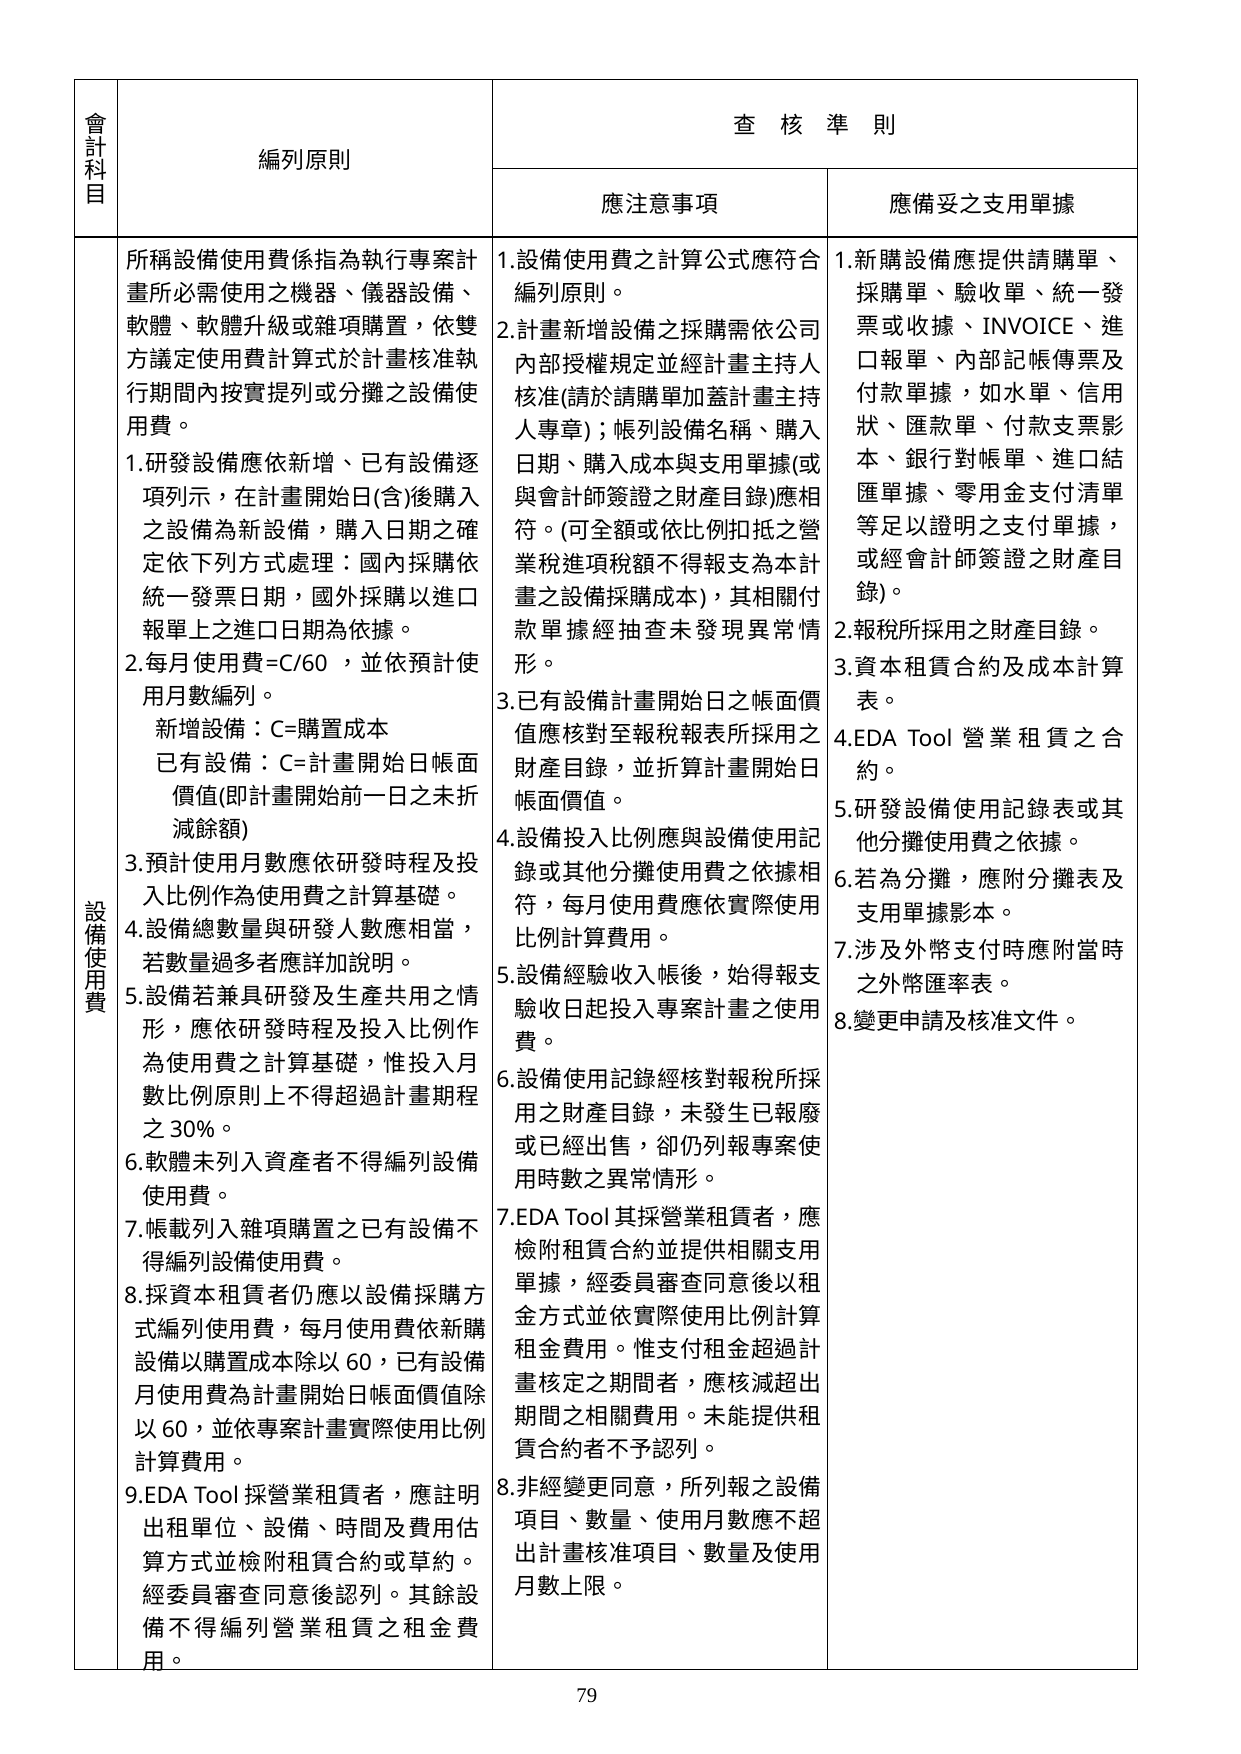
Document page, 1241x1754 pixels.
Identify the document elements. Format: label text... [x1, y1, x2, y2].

table_cell 設備使用費 [75, 238, 117, 1669]
table_cell 應備妥之支用單據 [828, 169, 1137, 236]
table_cell 1.設備使用費之計算公式應符合編列原則。 2.計畫新增設備之採購需依公司內部授權規定並經計畫主持人核准(請於請購單加蓋計畫主持人專章)；帳列設備名稱、購入日期、購入成本與支用單據(或與會計師簽證之財產目錄)應相符。(可全額或依比例扣抵之營業稅進項稅額不得報支為本計畫之設備採購成本)，其相關付款單據經抽查未發現異常情形。 3.已有設備計畫開始日之帳面價值應核對至報稅報表所採用之財產目錄，並折算計畫開始日帳面價值。 4.設備投入比例應與設備使用記錄或其他分攤使用費之依據相符，每月使用費應依實際使用比例計算費用。 5.設備經驗收入帳後，始得報支驗收日起投入專案計畫之使用費。 6.設備使用記錄經核對報稅所採用之財產目錄，未發生已報廢或已經出售，卻仍列報專案使用時數之異常情形。 7.EDA Tool其採營業租賃者，應檢附租賃合約並提供相關支用單據，經委員審查同意後以租金方式並依實際使用比例計算租金費用。惟支付租金超過計畫核定之期間者，應核減超出期間之相關費用。未能提供租賃合約者不予認列。 8.非經變更同意，所列報之設備項目、數量、使用月數應不超出計畫核准項目、數量及使用月數上限。 [493, 238, 827, 1669]
table_cell 1.新購設備應提供請購單、採購單、驗收單、統一發票或收據、INVOICE、進口報單、內部記帳傳票及付款單據，如水單、信用狀、匯款單、付款支票影本、銀行對帳單、進口結匯單據、零用金支付清單等足以證明之支付單據，或經會計師簽證之財產目錄)。 2.報稅所採用之財產目錄。 3.資本租賃合約及成本計算表。 4.EDA Tool營業租賃之合約。 5.研發設備使用記錄表或其他分攤使用費之依據。 6.若為分攤，應附分攤表及支用單據影本。 7.涉及外幣支付時應附當時之外幣匯率表。 8.變更申請及核准文件。 [828, 238, 1137, 1669]
table_cell 應注意事項 [493, 169, 827, 236]
table_cell 所稱設備使用費係指為執行專案計畫所必需使用之機器、儀器設備、軟體、軟體升級或雜項購置，依雙方議定使用費計算式於計畫核准執行期間內按實提列或分攤之設備使用費。 1.研發設備應依新增、已有設備逐項列示，在計畫開始日(含)後購入之設備為新設備，購入日期之確定依下列方式處理：國內採購依統一發票日期，國外採購以進口報單上之進口日期為依據。 2.每月使用費=C/60 ，並依預計使用月數編列。 新增設備：C=購置成本 已有設備：C=計畫開始日帳面價值(即計畫開始前一日之未折減餘額) 3.預計使用月數應依研發時程及投入比例作為使用費之計算基礎。 4.設備總數量與研發人數應相當，若數量過多者應詳加說明。 5.設備若兼具研發及生產共用之情形，應依研發時程及投入比例作為使用費之計算基礎，惟投入月數比例原則上不得超過計畫期程之30%。 6.軟體未列入資產者不得編列設備使用費。 7.帳載列入雜項購置之已有設備不得編列設備使用費。 8.採資本租賃者仍應以設備採購方式編列使用費，每月使用費依新購設備以購置成本除以60，已有設備月使用費為計畫開始日帳面價值除以60，並依專案計畫實際使用比例計算費用。 9.EDA Tool採營業租賃者，應註明出租單位、設備、時間及費用估算方式並檢附租賃合約或草約。經委員審查同意後認列。其餘設備不得編列營業租賃之租金費用。 [118, 238, 492, 1669]
table_header 查 核 準 則 [493, 80, 1137, 168]
table_header 會計科目 [75, 80, 117, 236]
table_header 編列原則 [118, 80, 492, 236]
